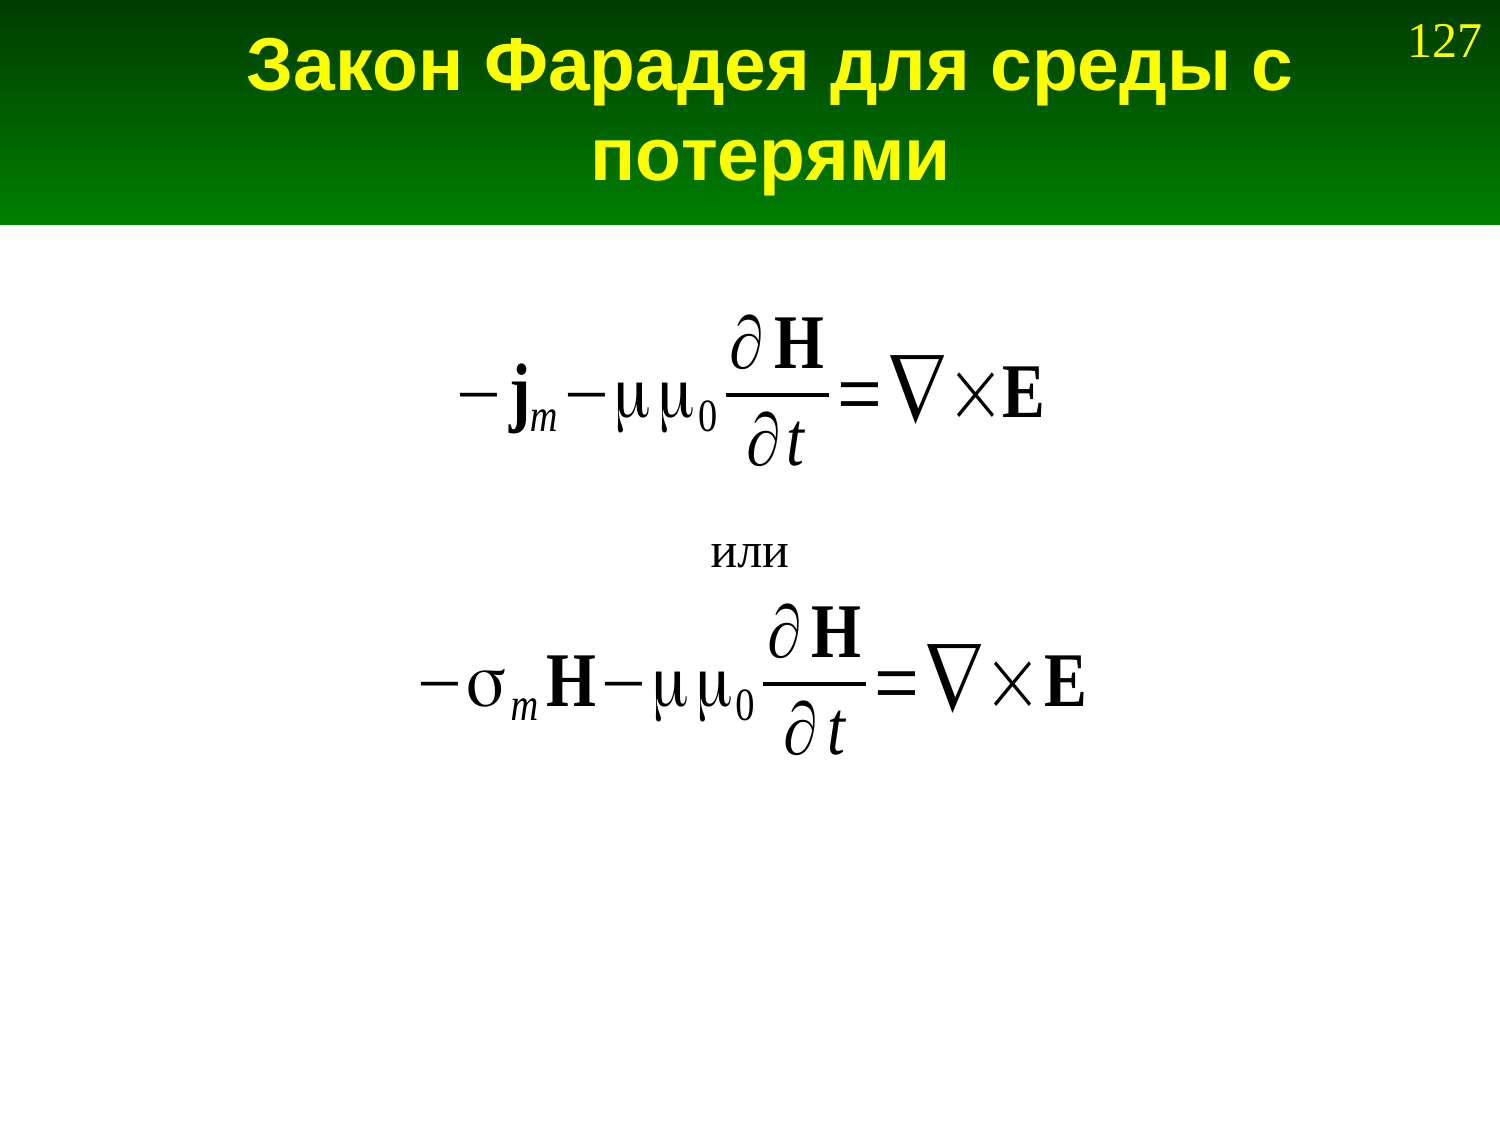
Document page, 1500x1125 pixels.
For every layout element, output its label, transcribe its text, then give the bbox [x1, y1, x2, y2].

chart [398, 590, 1102, 774]
title Закон Фарадея для среды с потерями [100, 7, 1441, 204]
chart [437, 300, 1063, 485]
text_box или [695, 509, 805, 585]
